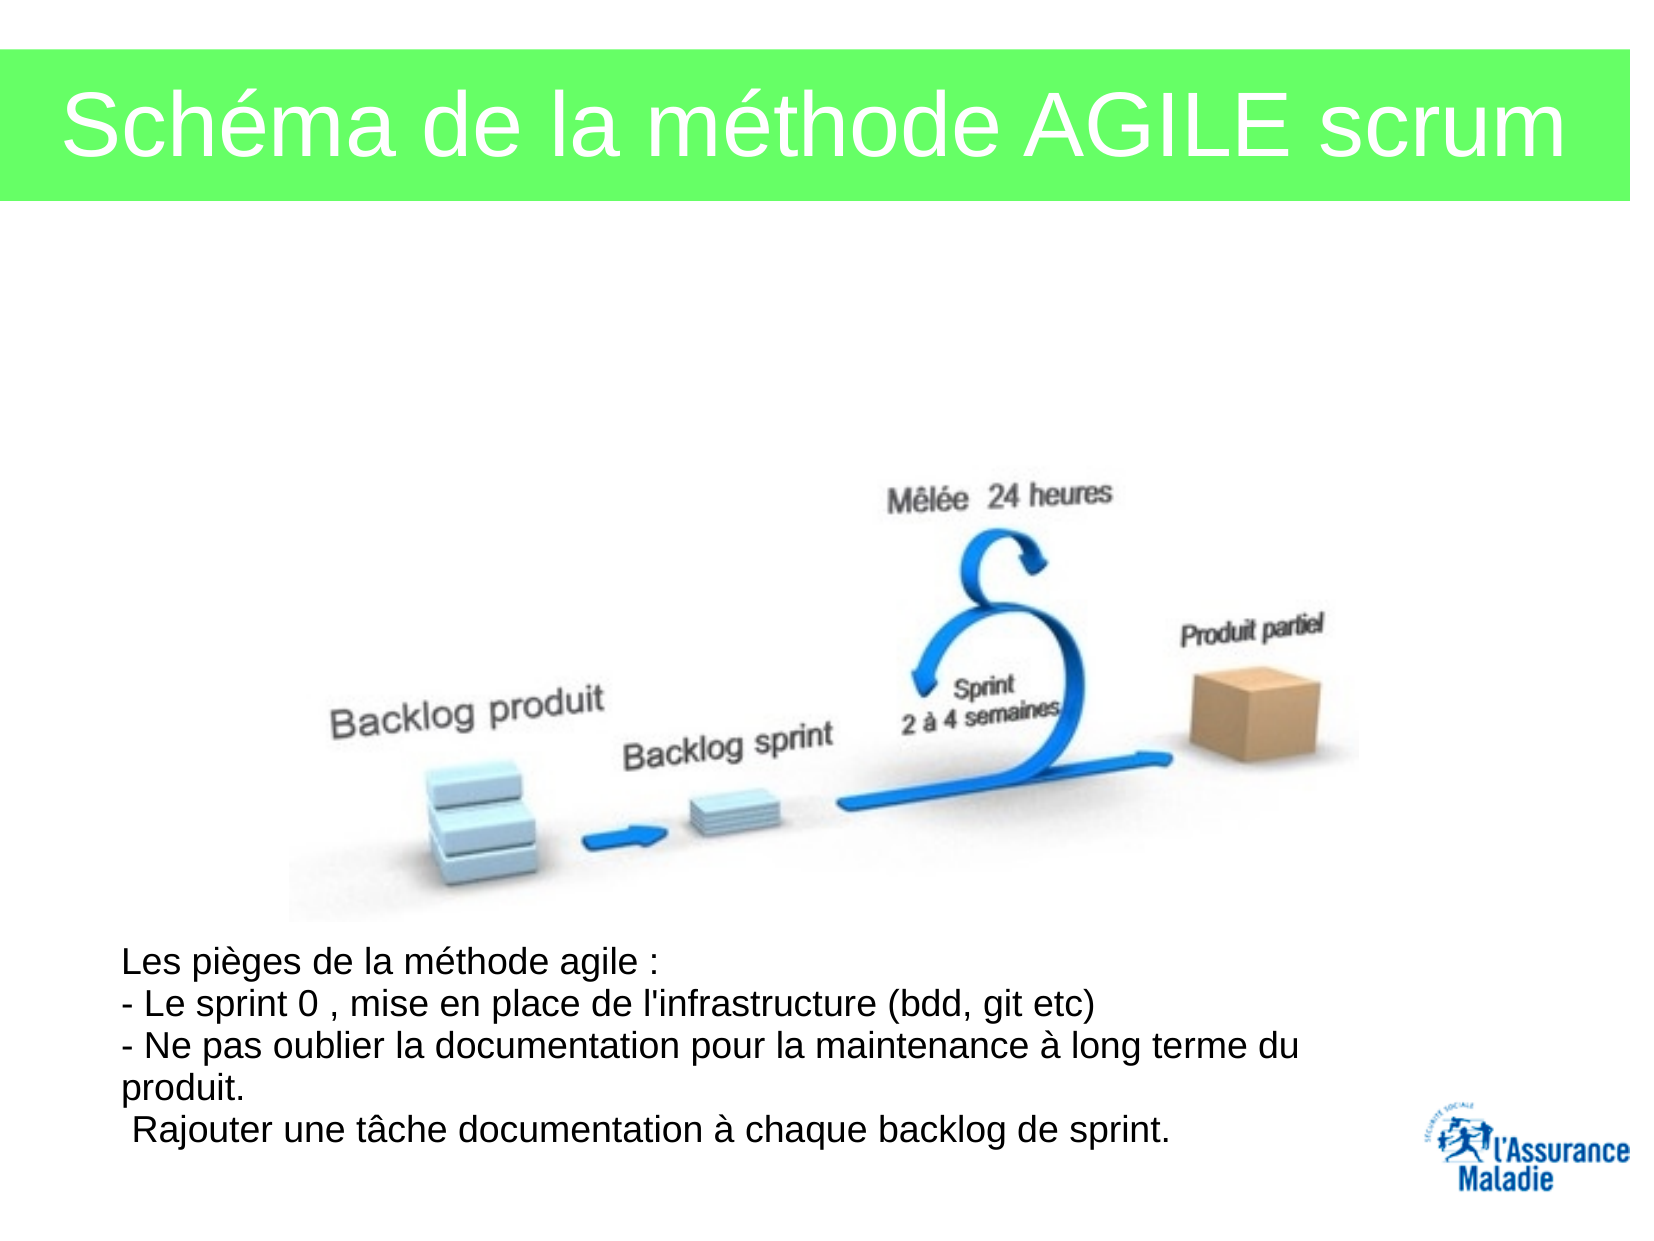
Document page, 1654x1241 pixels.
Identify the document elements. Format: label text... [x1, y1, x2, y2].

text_box Les pièges de la méthode agile : - Le sprint 0 , mise en place de l'infrastructure (bdd, git etc) - Ne pas oublier la documentation pour la maintenance à long terme du produit. Rajouter une tâche documentation à chaque backlog de sprint. [106, 933, 1382, 1200]
title Schéma de la méthode AGILE scrum [0, 49, 1630, 201]
picture [1403, 1098, 1630, 1193]
picture [289, 448, 1359, 922]
